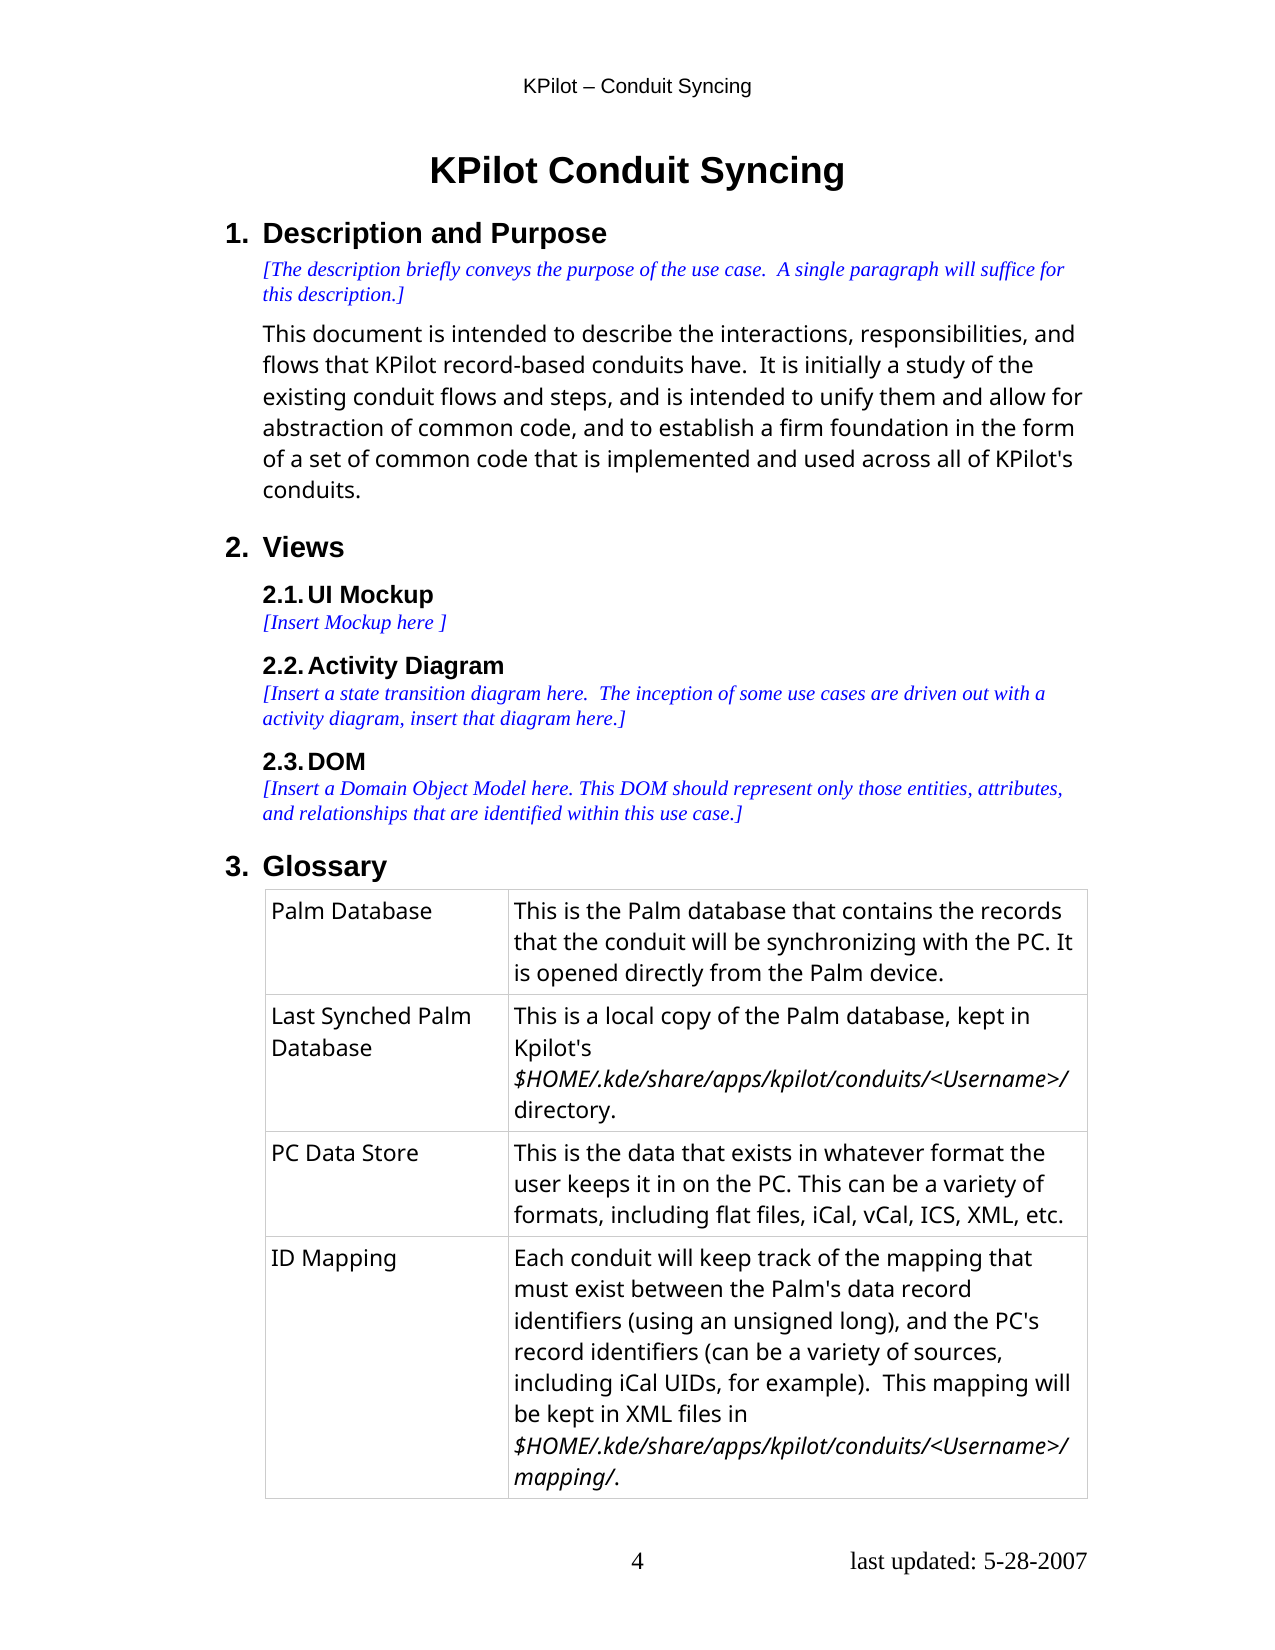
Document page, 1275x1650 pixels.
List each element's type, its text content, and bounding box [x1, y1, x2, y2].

subtitle Activity Diagram [262, 652, 1087, 679]
title KPilot Conduit Syncing [187, 150, 1087, 192]
table_cell Each conduit will keep track of the mapping that must exist between the Palm's data record identifiers (using an unsigned long), and the PC's record identifiers (can be a variety of sources, including iCal UIDs, for example). This mapping will be kept in XML files in $HOME/.kde/share/apps/kpilot/conduits/<Username>/mapping/. [509, 1237, 1087, 1498]
table_cell This is the data that exists in whatever format the user keeps it in on the PC. This can be a variety of formats, including flat files, iCal, vCal, ICS, XML, etc. [509, 1132, 1087, 1236]
subtitle Glossary [225, 850, 1087, 883]
table_cell Last Synched Palm Database [266, 995, 508, 1131]
table_header Palm Database [266, 890, 508, 994]
subtitle UI Mockup [262, 581, 1087, 609]
subtitle DOM [262, 747, 1087, 775]
text [Insert Mockup here ] [262, 609, 1087, 634]
subtitle Description and Purpose [225, 217, 1087, 249]
subtitle Views [225, 531, 1087, 563]
table_cell PC Data Store [266, 1132, 508, 1236]
text This document is intended to describe the interactions, responsibilities, and flows that KPilot record-based conduits have. It is initially a study of the existing conduit flows and steps, and is intended to unify them and allow for abstraction of common code, and to establish a firm foundation in the form of a set of common code that is implemented and used across all of KPilot's conduits. [262, 318, 1087, 506]
text [Insert a state transition diagram here. The inception of some use cases are driven out with a activity diagram, insert that diagram here.] [262, 679, 1087, 729]
text [Insert a Domain Object Model here. This DOM should represent only those entities, attributes, and relationships that are identified within this use case.] [262, 775, 1087, 825]
table_cell This is a local copy of the Palm database, kept in Kpilot's $HOME/.kde/share/apps/kpilot/conduits/<Username>/ directory. [509, 995, 1087, 1131]
table_cell ID Mapping [266, 1237, 508, 1498]
table_header This is the Palm database that contains the records that the conduit will be synchronizing with the PC. It is opened directly from the Palm device. [509, 890, 1087, 994]
text [The description briefly conveys the purpose of the use case. A single paragraph will suffice for this description.] [262, 256, 1087, 306]
